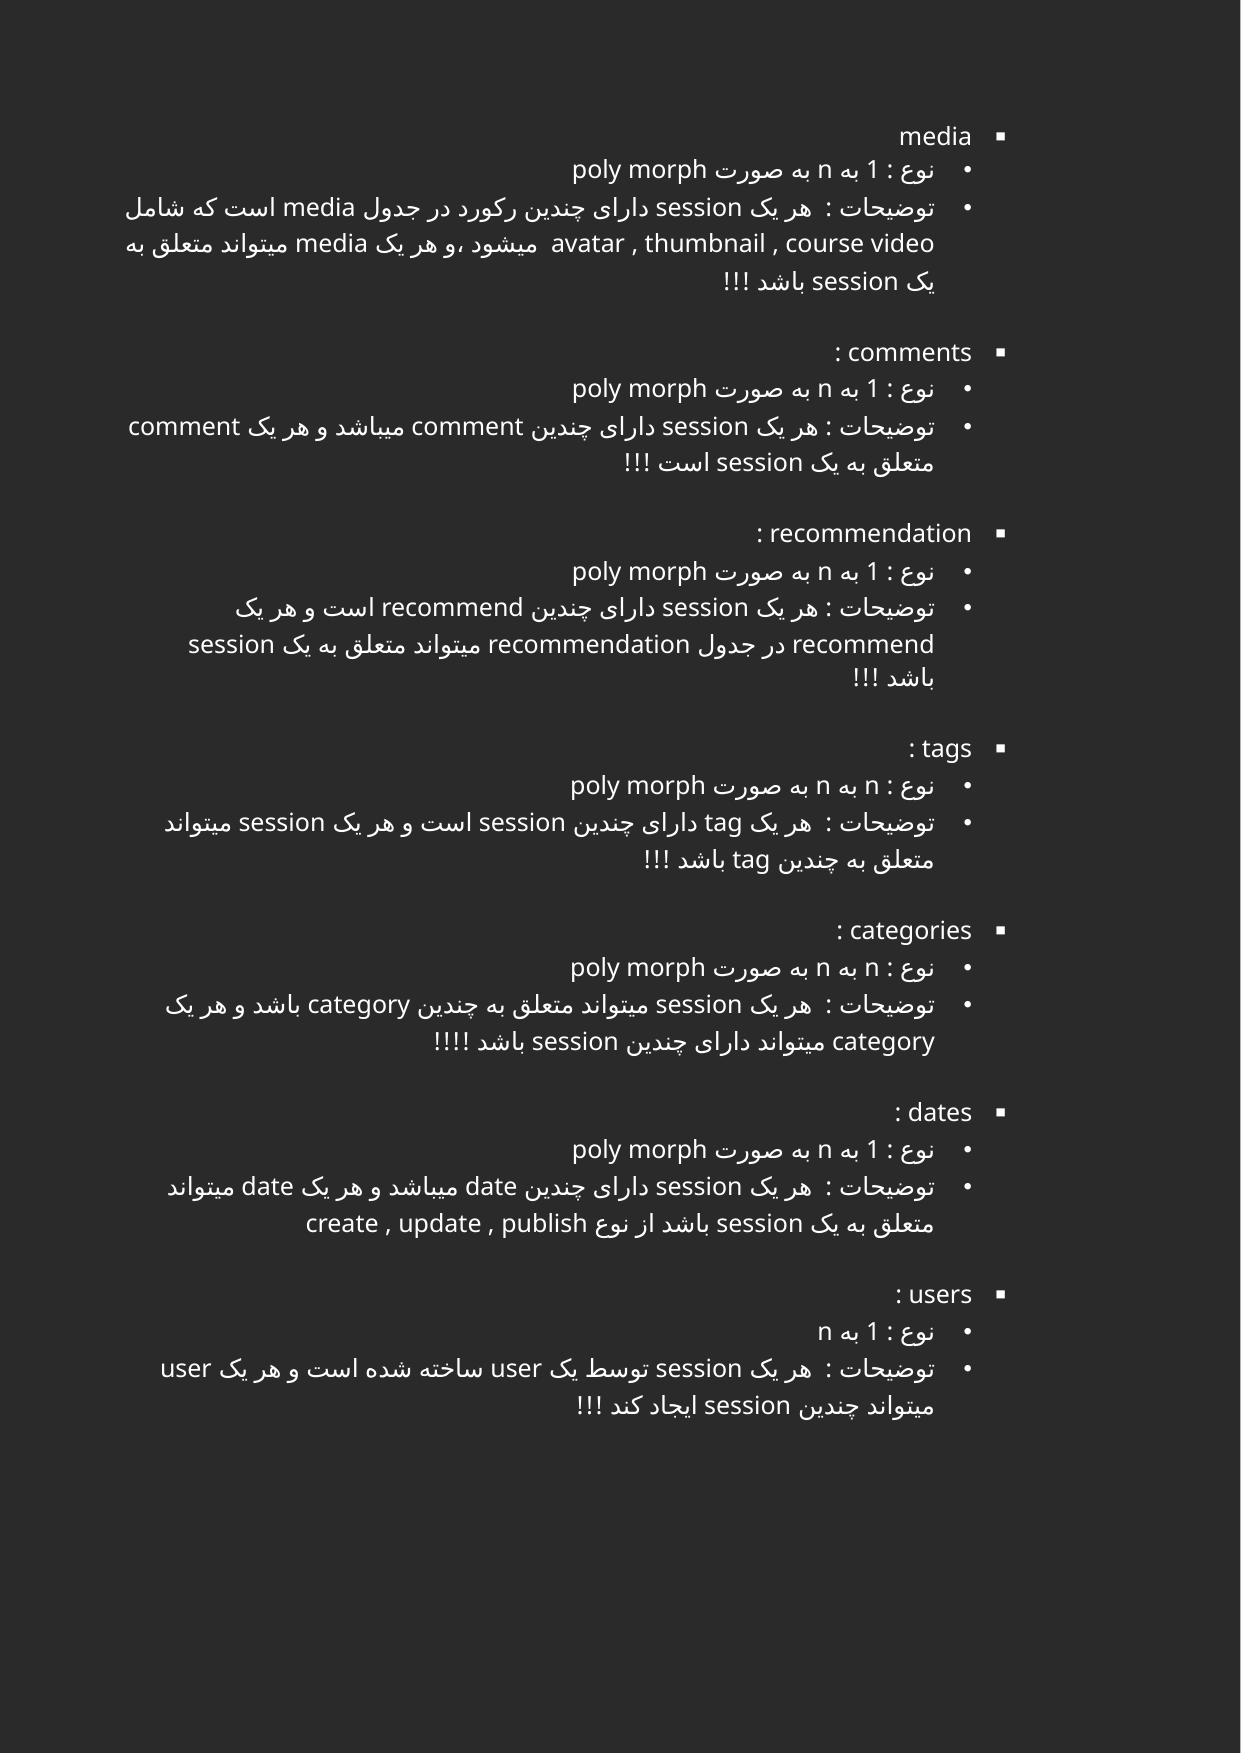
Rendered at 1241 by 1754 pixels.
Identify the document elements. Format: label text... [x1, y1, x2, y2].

list tags : [118, 731, 1010, 768]
list توضیحات :‌ هر یک session دارای چندین comment میباشد و هر یک comment متعلق به یک session است !!! [118, 408, 972, 482]
list نوع :‌ 1 به n به صورت poly morph [118, 371, 972, 408]
list categories : [118, 913, 1010, 950]
list نوع : 1 به n [118, 1314, 972, 1351]
list comments : [118, 334, 1010, 371]
list توضیحات : هر یک session توسط یک user ساخته شده است و هر یک user میتواند چندین session ایجاد کند !!! [118, 1351, 972, 1424]
list recommendation : [118, 516, 1010, 553]
list توضیحات : هر یک session دارای چندین date میباشد و هر یک date میتواند متعلق به یک session باشد از نوع create , update , publish [118, 1169, 972, 1243]
list توضیحات : هر یک tag دارای چندین session است و هر یک session میتواند متعلق به چندین tag باشد !!! [118, 805, 972, 879]
list توضیحات : هر یک session دارای چندین recommend است و هر یک recommend در جدول recommendation میتواند متعلق به یک session باشد !!!‌ [118, 590, 972, 697]
list توضیحات : هر یک session دارای چندین رکورد در جدول media است که شامل avatar , thumbnail , course video میشود ،‌و هر یک media میتواند متعلق به یک session باشد !!! [118, 189, 972, 300]
list توضیحات : هر یک session میتواند متعلق به چندین category باشد و هر یک category میتواند دارای چندین session باشد !!!! [118, 987, 972, 1061]
list نوع : n به n به صورت poly morph [118, 768, 972, 805]
list نوع :‌ 1 به n به صورت poly morph [118, 1132, 972, 1169]
list media [118, 118, 1010, 152]
list dates : [118, 1095, 1010, 1132]
list users : [118, 1277, 1010, 1314]
list نوع : 1 به n به صورت poly morph [118, 553, 972, 590]
list نوع : n به n به صورت poly morph [118, 950, 972, 987]
list نوع : 1 به n به صورت poly morph [118, 152, 972, 189]
